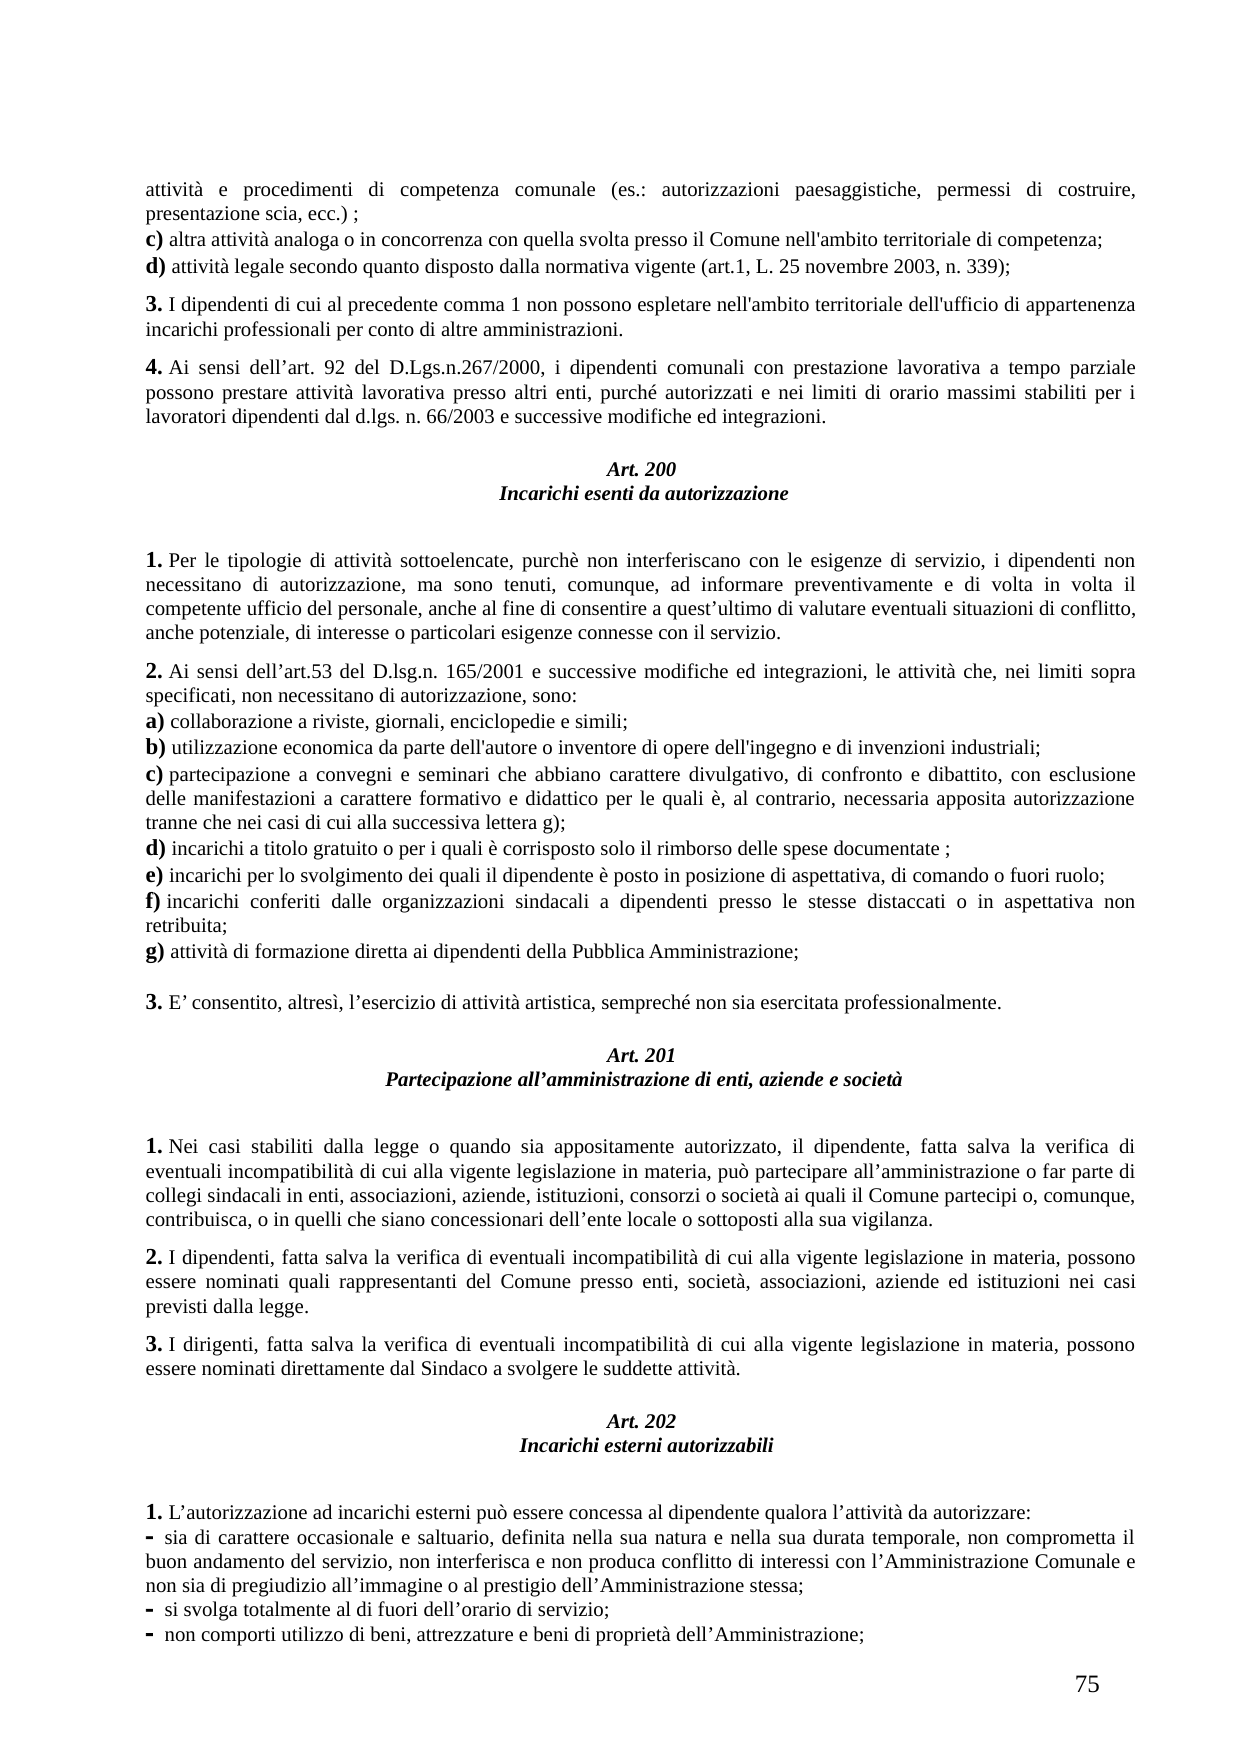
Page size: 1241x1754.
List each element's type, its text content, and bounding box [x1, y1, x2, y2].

list sia di carattere occasionale e saltuario, definita nella sua natura e nella sua durata temporale, non comprometta il buon andamento del servizio, non interferisca e non produca conflitto di interessi con l’Amministrazione Comunale e non sia di pregiudizio all’immagine o al prestigio dell’Amministrazione stessa; [145, 1525, 1137, 1597]
text Partecipazione all’amministrazione di enti, aziende e società [153, 1067, 1137, 1091]
list attività e procedimenti di competenza comunale (es.: autorizzazioni paesaggistiche, permessi di costruire, presentazione scia, ecc.) ; [145, 177, 1137, 225]
text Incarichi esenti da autorizzazione [153, 481, 1137, 504]
list altra attività analoga o in concorrenza con quella svolta presso il Comune nell'ambito territoriale di competenza; [145, 225, 1137, 252]
list incarichi per lo svolgimento dei quali il dipendente è posto in posizione di aspettativa, di comando o fuori ruolo; [145, 861, 1137, 887]
list incarichi a titolo gratuito o per i quali è corrisposto solo il rimborso delle spese documentate ; [145, 834, 1137, 861]
list Nei casi stabiliti dalla legge o quando sia appositamente autorizzato, il dipendente, fatta salva la verifica di eventuali incompatibilità di cui alla vigente legislazione in materia, può partecipare all’amministrazione o far parte di collegi sindacali in enti, associazioni, aziende, istituzioni, consorzi o società ai quali il Comune partecipi o, comunque, contribuisca, o in quelli che siano concessionari dell’ente locale o sottoposti alla sua vigilanza. [145, 1132, 1137, 1231]
list I dipendenti, fatta salva la verifica di eventuali incompatibilità di cui alla vigente legislazione in materia, possono essere nominati quali rappresentanti del Comune presso enti, società, associazioni, aziende ed istituzioni nei casi previsti dalla legge. [145, 1243, 1137, 1318]
list non comporti utilizzo di beni, attrezzature e beni di proprietà dell’Amministrazione; [145, 1622, 1137, 1646]
list E’ consentito, altresì, l’esercizio di attività artistica, sempreché non sia esercitata professionalmente. [145, 988, 1137, 1014]
text Art. 201 [153, 1043, 1137, 1067]
text Incarichi esterni autorizzabili [153, 1433, 1137, 1457]
list I dirigenti, fatta salva la verifica di eventuali incompatibilità di cui alla vigente legislazione in materia, possono essere nominati direttamente dal Sindaco a svolgere le suddette attività. [145, 1330, 1137, 1380]
list L’autorizzazione ad incarichi esterni può essere concessa al dipendente qualora l’attività da autorizzare: [145, 1498, 1137, 1525]
list Ai sensi dell’art. 92 del D.Lgs.n.267/2000, i dipendenti comunali con prestazione lavorativa a tempo parziale possono prestare attività lavorativa presso altri enti, purché autorizzati e nei limiti di orario massimi stabiliti per i lavoratori dipendenti dal d.lgs. n. 66/2003 e successive modifiche ed integrazioni. [145, 353, 1137, 428]
list si svolga totalmente al di fuori dell’orario di servizio; [145, 1597, 1137, 1622]
list I dipendenti di cui al precedente comma 1 non possono espletare nell'ambito territoriale dell'ufficio di appartenenza incarichi professionali per conto di altre amministrazioni. [145, 290, 1137, 341]
text Art. 200 [153, 456, 1137, 481]
text Art. 202 [153, 1409, 1137, 1433]
list incarichi conferiti dalle organizzazioni sindacali a dipendenti presso le stesse distaccati o in aspettativa non retribuita; [145, 887, 1137, 937]
list Ai sensi dell’art.53 del D.lsg.n. 165/2001 e successive modifiche ed integrazioni, le attività che, nei limiti sopra specificati, non necessitano di autorizzazione, sono: [145, 657, 1137, 707]
list partecipazione a convegni e seminari che abbiano carattere divulgativo, di confronto e dibattito, con esclusione delle manifestazioni a carattere formativo e didattico per le quali è, al contrario, necessaria apposita autorizzazione tranne che nei casi di cui alla successiva lettera g); [145, 760, 1137, 834]
list utilizzazione economica da parte dell'autore o inventore di opere dell'ingegno e di invenzioni industriali; [145, 733, 1137, 760]
list attività legale secondo quanto disposto dalla normativa vigente (art.1, L. 25 novembre 2003, n. 339); [145, 252, 1137, 278]
list collaborazione a riviste, giornali, enciclopedie e simili; [145, 707, 1137, 733]
list attività di formazione diretta ai dipendenti della Pubblica Amministrazione; [145, 937, 1137, 964]
list Per le tipologie di attività sottoelencate, purchè non interferiscano con le esigenze di servizio, i dipendenti non necessitano di autorizzazione, ma sono tenuti, comunque, ad informare preventivamente e di volta in volta il competente ufficio del personale, anche al fine di consentire a quest’ultimo di valutare eventuali situazioni di conflitto, anche potenziale, di interesse o particolari esigenze connesse con il servizio. [145, 546, 1137, 644]
